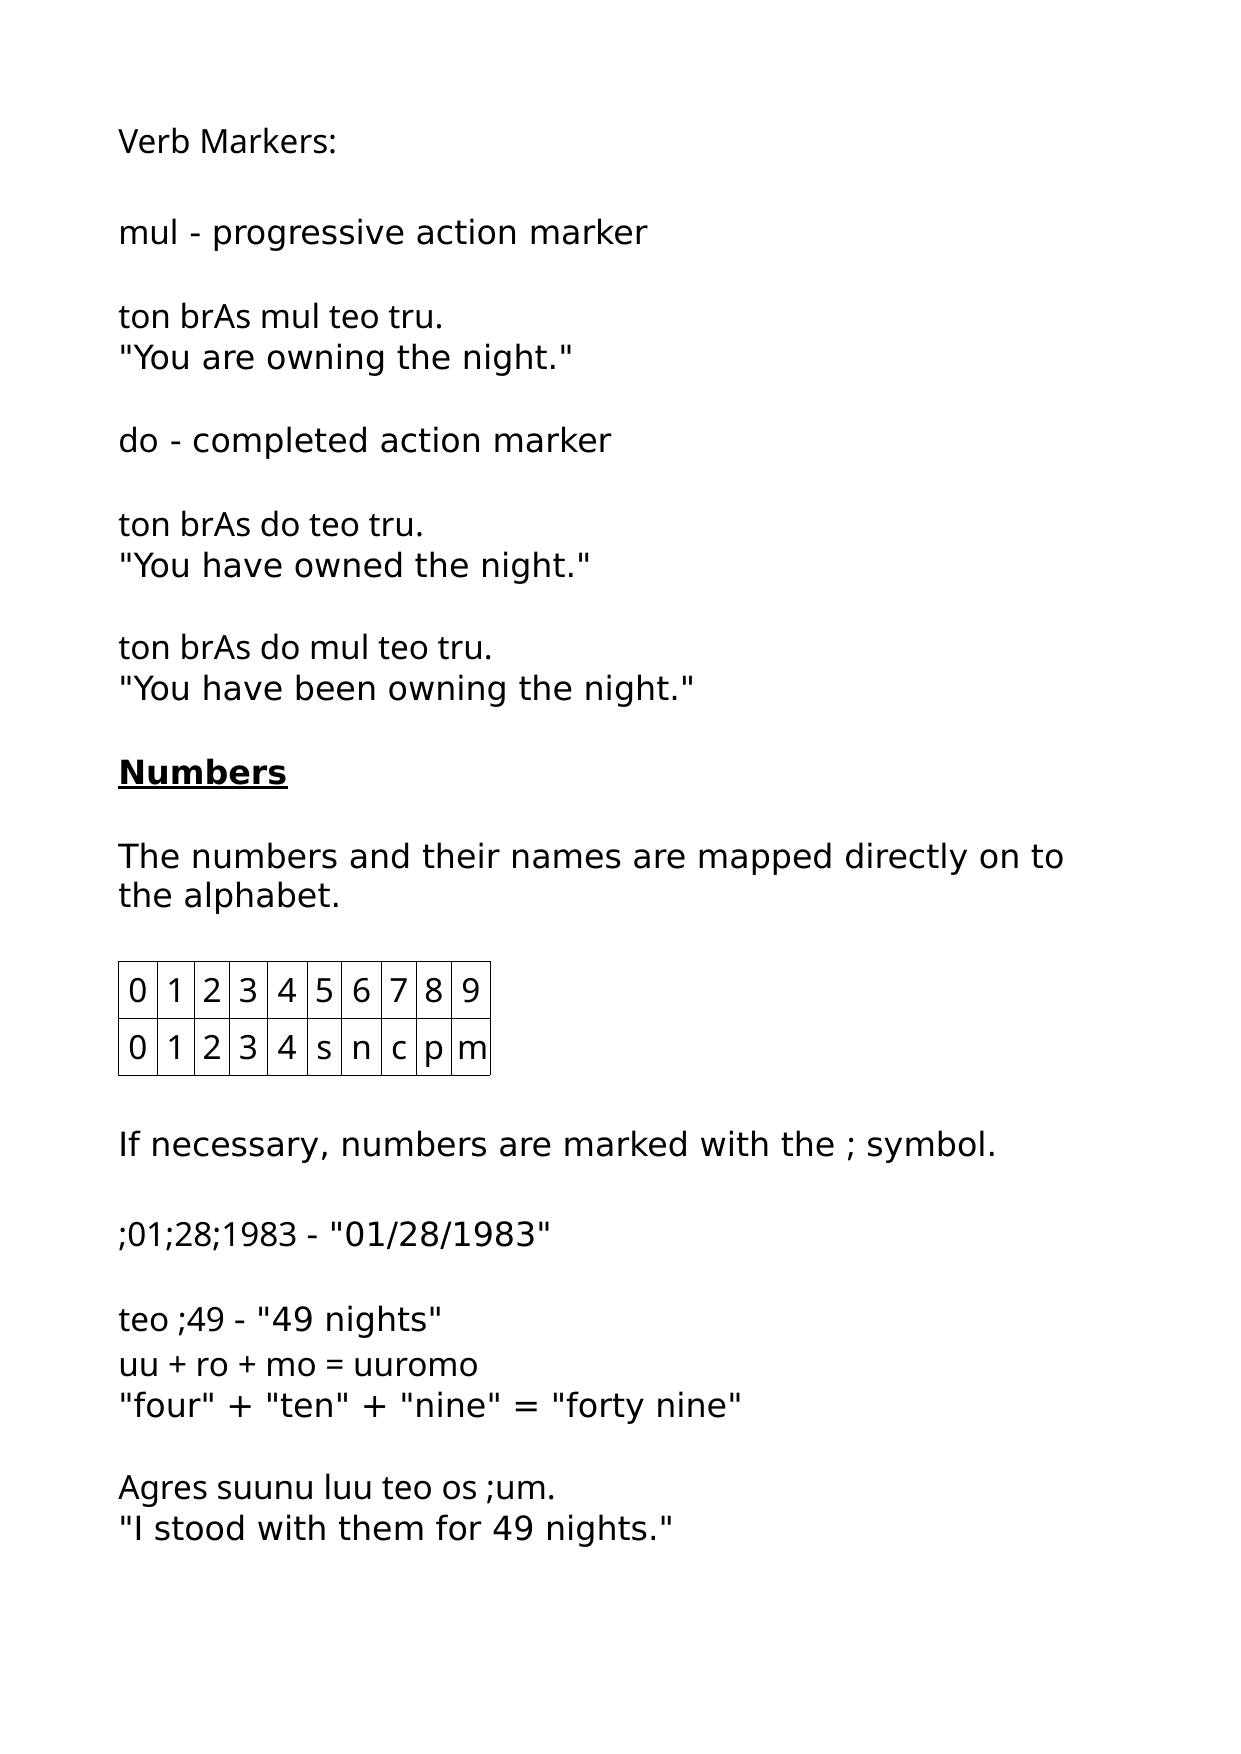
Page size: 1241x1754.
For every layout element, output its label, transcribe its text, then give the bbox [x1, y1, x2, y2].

table_header 5 [308, 962, 341, 1018]
table_cell 3 [230, 1019, 267, 1075]
table_cell m [452, 1019, 490, 1075]
text ;01;28;1983 - "01/28/1983" [118, 1211, 1122, 1257]
text mul - progressive action marker [118, 209, 1122, 254]
table_header 9 [452, 962, 490, 1018]
table_header 4 [268, 962, 307, 1018]
table_header 7 [382, 962, 416, 1018]
table_cell 4 [268, 1019, 307, 1075]
table_header 8 [417, 962, 451, 1018]
text ton brAs do teo tru. [118, 501, 1122, 546]
text "four" + "ten" + "nine" = "forty nine" [118, 1386, 1122, 1425]
table_header 0 [119, 962, 157, 1018]
text Agres suunu luu teo os ;um. [118, 1464, 1122, 1509]
table_cell p [417, 1019, 451, 1075]
table_cell s [308, 1019, 341, 1075]
table_cell 0 [119, 1019, 157, 1075]
text "I stood with them for 49 nights." [118, 1509, 1122, 1548]
table_header 6 [342, 962, 381, 1018]
table_header 2 [195, 962, 229, 1018]
text "You have been owning the night." [118, 669, 1122, 708]
table_header 1 [158, 962, 194, 1018]
text Verb Markers: [118, 118, 1122, 163]
table_cell 2 [195, 1019, 229, 1075]
text ton brAs do mul teo tru. [118, 624, 1122, 669]
table_header 3 [230, 962, 267, 1018]
table_cell c [382, 1019, 416, 1075]
text teo ;49 - "49 nights" [118, 1295, 1122, 1341]
table_cell n [342, 1019, 381, 1075]
text uu + ro + mo = uuromo [118, 1341, 1122, 1386]
text If necessary, numbers are marked with the ; symbol. [118, 1120, 1122, 1166]
text ton brAs mul teo tru. "You are owning the night." [118, 293, 1122, 377]
text Numbers [118, 753, 1122, 792]
text The numbers and their names are mapped directly on to the alphabet. [118, 838, 1122, 915]
table_cell 1 [158, 1019, 194, 1075]
text "You have owned the night." [118, 546, 1122, 585]
text do - completed action marker [118, 416, 1122, 462]
